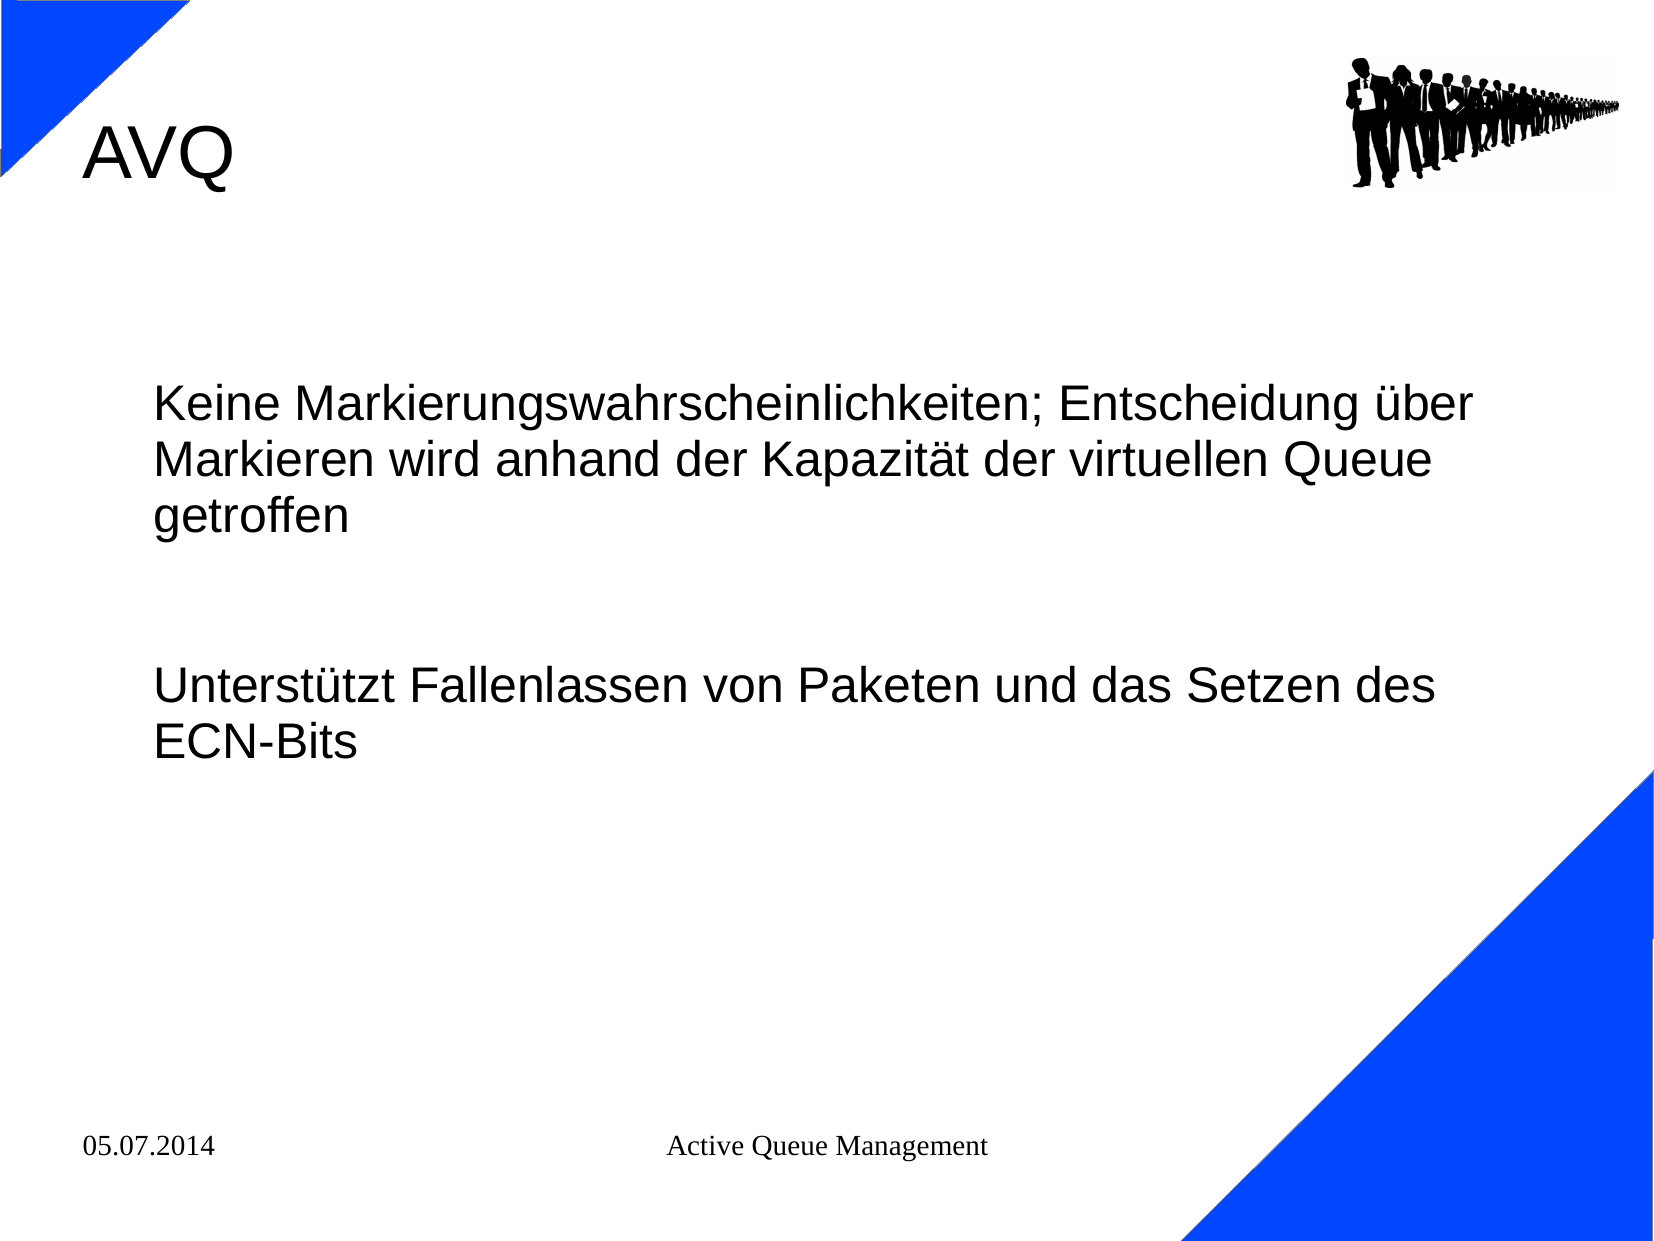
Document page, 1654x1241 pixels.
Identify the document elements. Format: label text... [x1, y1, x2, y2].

text_box [0, 0, 190, 177]
picture [1346, 58, 1619, 188]
title AVQ [82, 49, 1571, 257]
text_box [1180, 770, 1654, 1241]
list Keine Markierungswahrscheinlichkeiten; Entscheidung über Markieren wird anhand der Kapazität der virtuellen Queue getroffen Unterstützt Fallenlassen von Paketen und das Setzen des ECN-Bits [82, 290, 1571, 1109]
